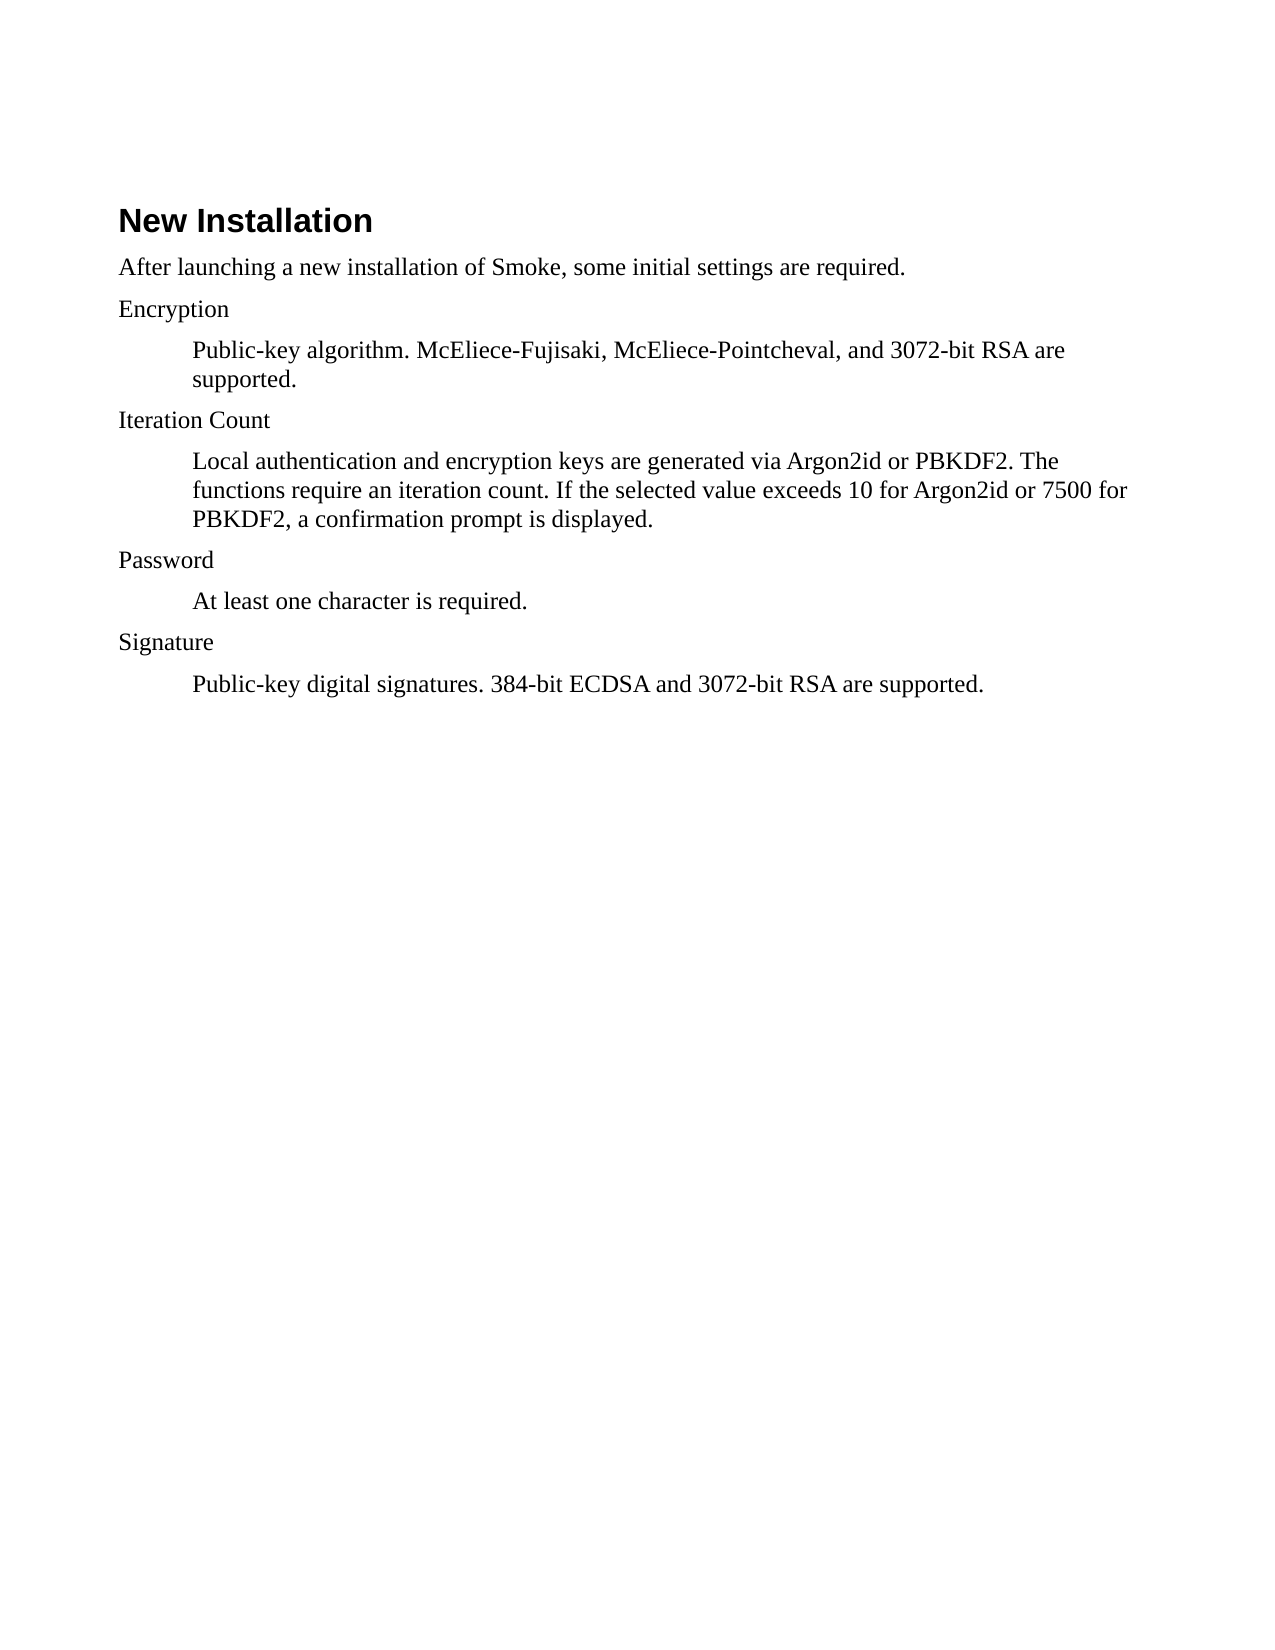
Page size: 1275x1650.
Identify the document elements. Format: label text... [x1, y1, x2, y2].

text Iteration Count [118, 405, 1157, 434]
text Public-key digital signatures. 384-bit ECDSA and 3072-bit RSA are supported. [118, 669, 1157, 697]
text At least one character is required. [118, 586, 1157, 615]
subtitle New Installation [118, 201, 1157, 240]
text Public-key algorithm. McEliece-Fujisaki, McEliece-Pointcheval, and 3072-bit RSA are supported. [192, 335, 1157, 392]
text Signature [118, 627, 1157, 656]
text Password [118, 545, 1157, 574]
text Encryption [118, 294, 1157, 322]
text After launching a new installation of Smoke, some initial settings are required. [118, 252, 1157, 281]
text Local authentication and encryption keys are generated via Argon2id or PBKDF2. The functions require an iteration count. If the selected value exceeds 10 for Argon2id or 7500 for PBKDF2, a confirmation prompt is displayed. [192, 446, 1157, 532]
